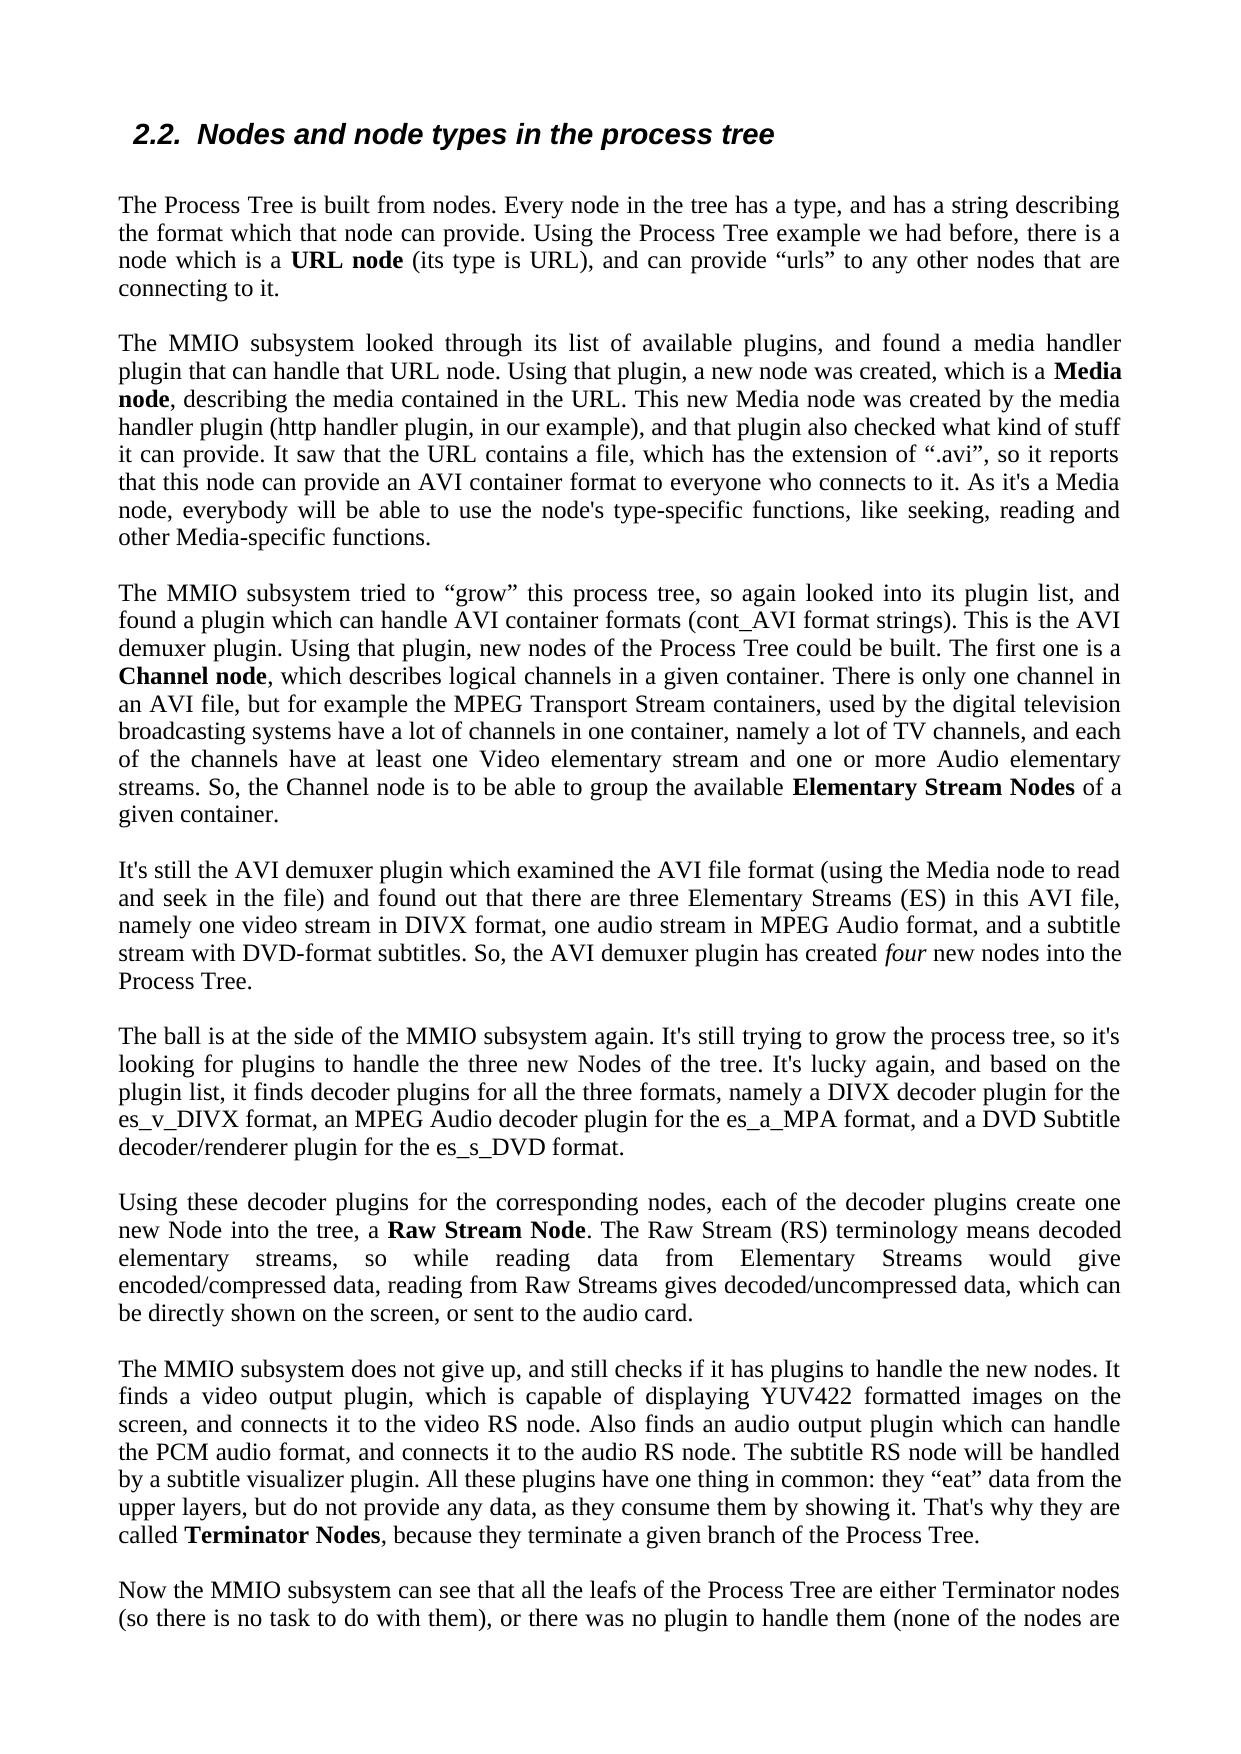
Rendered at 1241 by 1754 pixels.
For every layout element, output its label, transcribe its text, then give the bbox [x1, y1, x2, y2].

text The MMIO subsystem tried to “grow” this process tree, so again looked into its plugin list, and found a plugin which can handle AVI container formats (cont_AVI format strings). This is the AVI demuxer plugin. Using that plugin, new nodes of the Process Tree could be built. The first one is a Channel node, which describes logical channels in a given container. There is only one channel in an AVI file, but for example the MPEG Transport Stream containers, used by the digital television broadcasting systems have a lot of channels in one container, namely a lot of TV channels, and each of the channels have at least one Video elementary stream and one or more Audio elementary streams. So, the Channel node is to be able to group the available Elementary Stream Nodes of a given container. [118, 579, 1122, 828]
subtitle Nodes and node types in the process tree [133, 118, 1122, 151]
text Using these decoder plugins for the corresponding nodes, each of the decoder plugins create one new Node into the tree, a Raw Stream Node. The Raw Stream (RS) terminology means decoded elementary streams, so while reading data from Elementary Streams would give encoded/compressed data, reading from Raw Streams gives decoded/uncompressed data, which can be directly shown on the screen, or sent to the audio card. [118, 1188, 1122, 1327]
text Now the MMIO subsystem can see that all the leafs of the Process Tree are either Terminator nodes (so there is no task to do with them), or there was no plugin to handle them (none of the nodes are [118, 1576, 1122, 1632]
text It's still the AVI demuxer plugin which examined the AVI file format (using the Media node to read and seek in the file) and found out that there are three Elementary Streams (ES) in this AVI file, namely one video stream in DIVX format, one audio stream in MPEG Audio format, and a subtitle stream with DVD-format subtitles. So, the AVI demuxer plugin has created four new nodes into the Process Tree. [118, 856, 1122, 994]
text The MMIO subsystem looked through its list of available plugins, and found a media handler plugin that can handle that URL node. Using that plugin, a new node was created, which is a Media node, describing the media contained in the URL. This new Media node was created by the media handler plugin (http handler plugin, in our example), and that plugin also checked what kind of stuff it can provide. It saw that the URL contains a file, which has the extension of “.avi”, so it reports that this node can provide an AVI container format to everyone who connects to it. As it's a Media node, everybody will be able to use the node's type-specific functions, like seeking, reading and other Media-specific functions. [118, 329, 1122, 551]
text The ball is at the side of the MMIO subsystem again. It's still trying to grow the process tree, so it's looking for plugins to handle the three new Nodes of the tree. It's lucky again, and based on the plugin list, it finds decoder plugins for all the three formats, namely a DIVX decoder plugin for the es_v_DIVX format, an MPEG Audio decoder plugin for the es_a_MPA format, and a DVD Subtitle decoder/renderer plugin for the es_s_DVD format. [118, 1022, 1122, 1161]
text The MMIO subsystem does not give up, and still checks if it has plugins to handle the new nodes. It finds a video output plugin, which is capable of displaying YUV422 formatted images on the screen, and connects it to the video RS node. Also finds an audio output plugin which can handle the PCM audio format, and connects it to the audio RS node. The subtitle RS node will be handled by a subtitle visualizer plugin. All these plugins have one thing in common: they “eat” data from the upper layers, but do not provide any data, as they consume them by showing it. That's why they are called Terminator Nodes, because they terminate a given branch of the Process Tree. [118, 1355, 1122, 1549]
text The Process Tree is built from nodes. Every node in the tree has a type, and has a string describing the format which that node can provide. Using the Process Tree example we had before, there is a node which is a URL node (its type is URL), and can provide “urls” to any other nodes that are connecting to it. [118, 191, 1122, 302]
